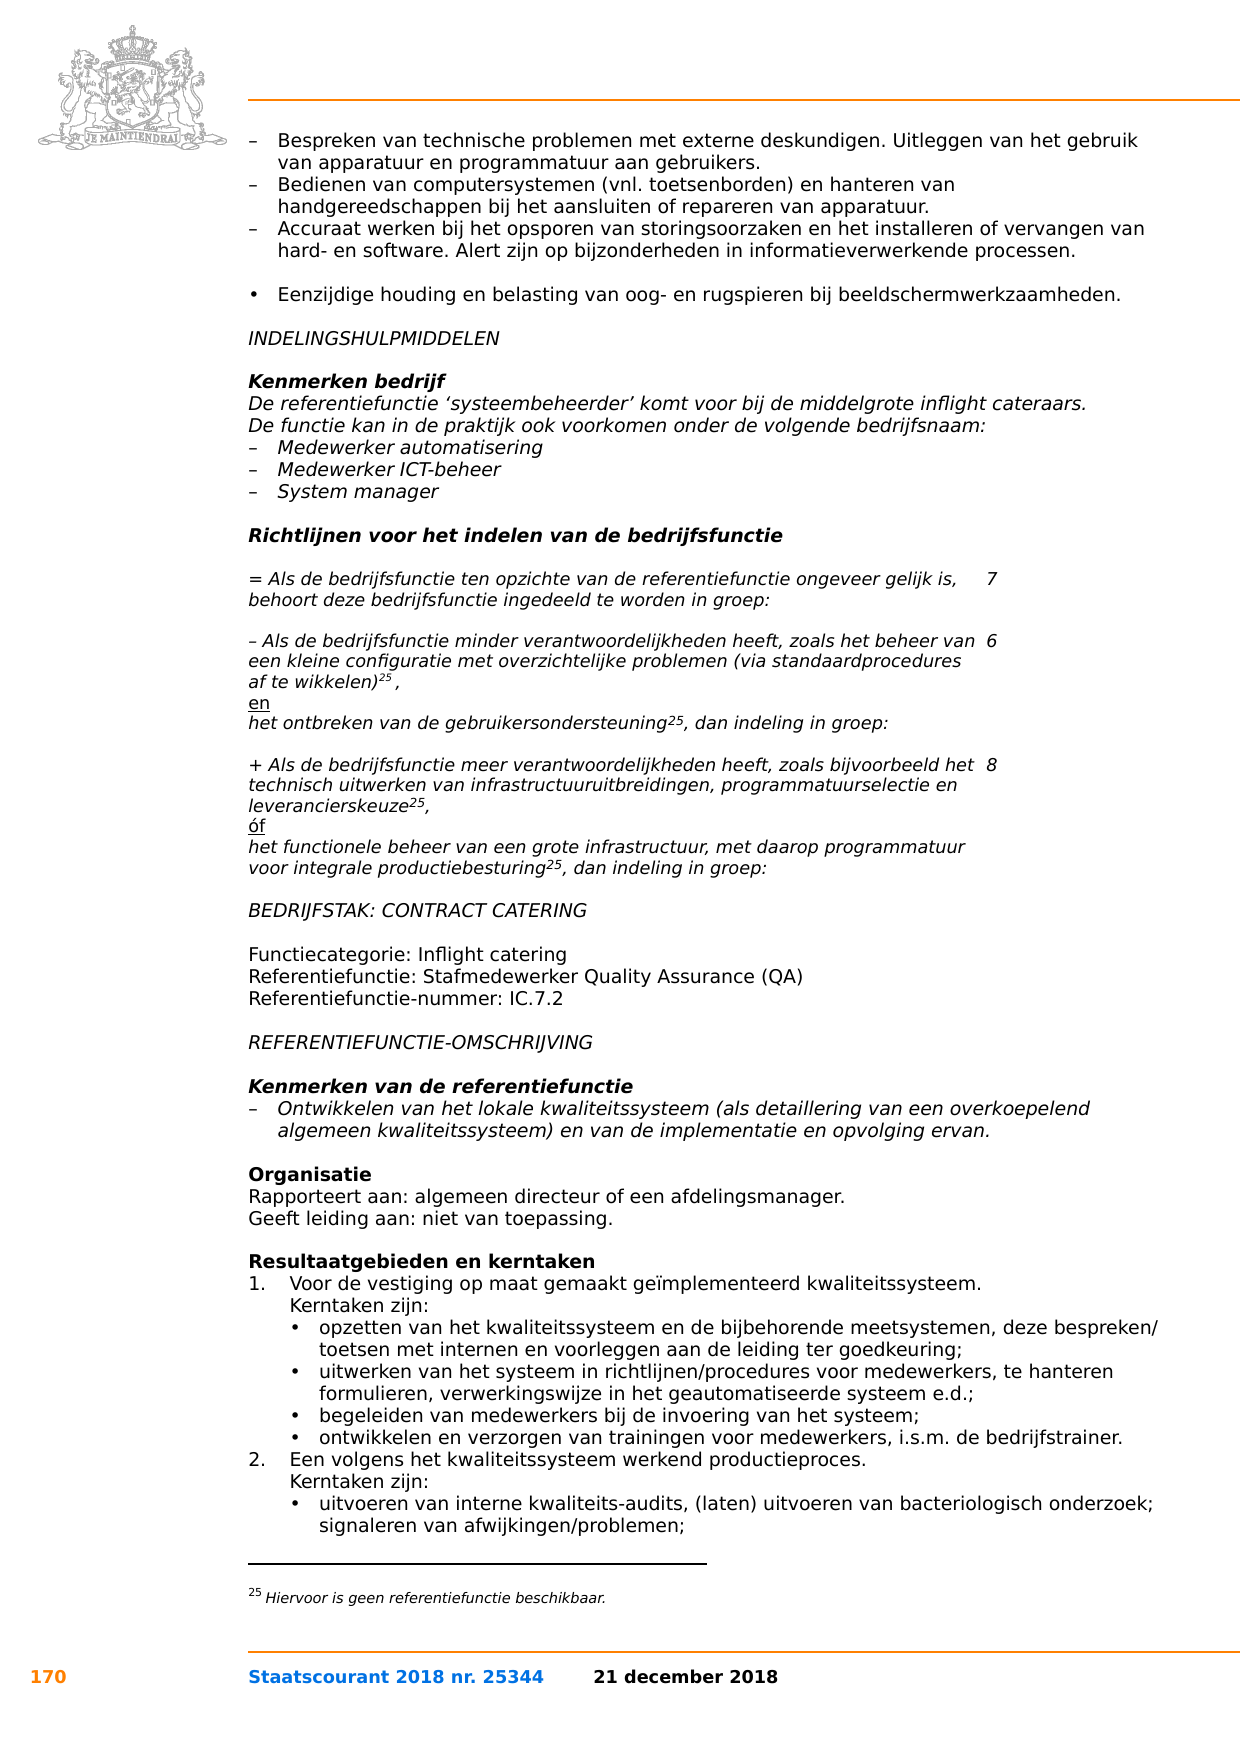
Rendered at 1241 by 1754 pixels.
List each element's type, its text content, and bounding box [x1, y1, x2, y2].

table_cell [980, 734, 1163, 754]
text Referentiefunctie-nummer: IC.7.2 [248, 988, 1163, 1010]
text – Medewerker automatisering [248, 437, 1163, 459]
text Richtlijnen voor het indelen van de bedrijfsfunctie [248, 525, 1163, 547]
text • ontwikkelen en verzorgen van trainingen voor medewerkers, i.s.m. de bedrijfstrainer. [289, 1427, 1163, 1449]
subtitle REFERENTIEFUNCTIE-OMSCHRIJVING [248, 1032, 1163, 1054]
text • Eenzijdige houding en belasting van oog- en rugspieren bij beeldschermwerkzaamheden. [248, 284, 1163, 306]
table_cell [980, 610, 1163, 631]
text Functiecategorie: Inflight catering [248, 944, 1163, 966]
table_cell [248, 734, 980, 754]
text • uitvoeren van interne kwaliteits-audits, (laten) uitvoeren van bacteriologisch onderzoek; signaleren van afwijkingen/problemen; [289, 1493, 1163, 1537]
table_cell 6 [980, 631, 1163, 734]
text – Accuraat werken bij het opsporen van storingsoorzaken en het installeren of vervangen van hard- en software. Alert zijn op bijzonderheden in informatieverwerkende processen. [248, 218, 1163, 262]
text • opzetten van het kwaliteitssysteem en de bijbehorende meetsystemen, deze bespreken/ toetsen met internen en voorleggen aan de leiding ter goedkeuring; [289, 1317, 1163, 1361]
text – System manager [248, 481, 1163, 503]
text – Ontwikkelen van het lokale kwaliteitssysteem (als detaillering van een overkoepelend algemeen kwaliteitssysteem) en van de implementatie en opvolging ervan. [248, 1098, 1163, 1142]
text • uitwerken van het systeem in richtlijnen/procedures voor medewerkers, te hanteren formulieren, verwerkingswijze in het geautomatiseerde systeem e.d.; [289, 1361, 1163, 1405]
text Kerntaken zijn: [289, 1471, 1163, 1493]
text • begeleiden van medewerkers bij de invoering van het systeem; [289, 1405, 1163, 1427]
table_cell [248, 610, 980, 631]
text Kenmerken van de referentiefunctie [248, 1076, 1163, 1098]
subtitle INDELINGSHULPMIDDELEN [248, 327, 1163, 349]
text De referentiefunctie ‘systeembeheerder’ komt voor bij de middelgrote inflight cateraars. [248, 393, 1163, 415]
table_header 7 [980, 569, 1163, 610]
picture [38, 25, 227, 150]
text – Bedienen van computersystemen (vnl. toetsenborden) en hanteren van handgereedschappen bij het aansluiten of repareren van apparatuur. [248, 174, 1163, 218]
text – Bespreken van technische problemen met externe deskundigen. Uitleggen van het gebruik van apparatuur en programmatuur aan gebruikers. [248, 130, 1163, 174]
text De functie kan in de praktijk ook voorkomen onder de volgende bedrijfsnaam: [248, 415, 1163, 437]
text Referentiefunctie: Stafmedewerker Quality Assurance (QA) [248, 966, 1163, 988]
text Kerntaken zijn: [289, 1295, 1163, 1317]
table_cell – Als de bedrijfsfunctie minder verantwoordelijkheden heeft, zoals het beheer van een kleine configuratie met overzichtelijke problemen (via standaardprocedures af te wikkelen), en het ontbreken van de gebruikersondersteuning25, dan indeling in groep: [248, 631, 980, 734]
text Rapporteert aan: algemeen directeur of een afdelingsmanager. [248, 1186, 1163, 1207]
text 1. Voor de vestiging op maat gemaakt geïmplementeerd kwaliteitssysteem. [248, 1273, 1163, 1295]
text Resultaatgebieden en kerntaken [248, 1251, 1163, 1273]
text – Medewerker ICT-beheer [248, 459, 1163, 481]
text Geeft leiding aan: niet van toepassing. [248, 1207, 1163, 1229]
table_cell + Als de bedrijfsfunctie meer verantwoordelijkheden heeft, zoals bijvoorbeeld het technisch uitwerken van infrastructuuruitbreidingen, programmatuurselectie en leverancierskeuze25, óf het functionele beheer van een grote infrastructuur, met daarop programmatuur voor integrale productiebesturing25, dan indeling in groep: [248, 755, 980, 878]
text 2. Een volgens het kwaliteitssysteem werkend productieproces. [248, 1449, 1163, 1471]
text Organisatie [248, 1163, 1163, 1186]
table_header = Als de bedrijfsfunctie ten opzichte van de referentiefunctie ongeveer gelijk is, behoort deze bedrijfsfunctie ingedeeld te worden in groep: [248, 569, 980, 610]
text Kenmerken bedrijf [248, 371, 1163, 393]
table_cell 8 [980, 755, 1163, 878]
subtitle BEDRIJFSTAK: CONTRACT CATERING [248, 900, 1163, 922]
